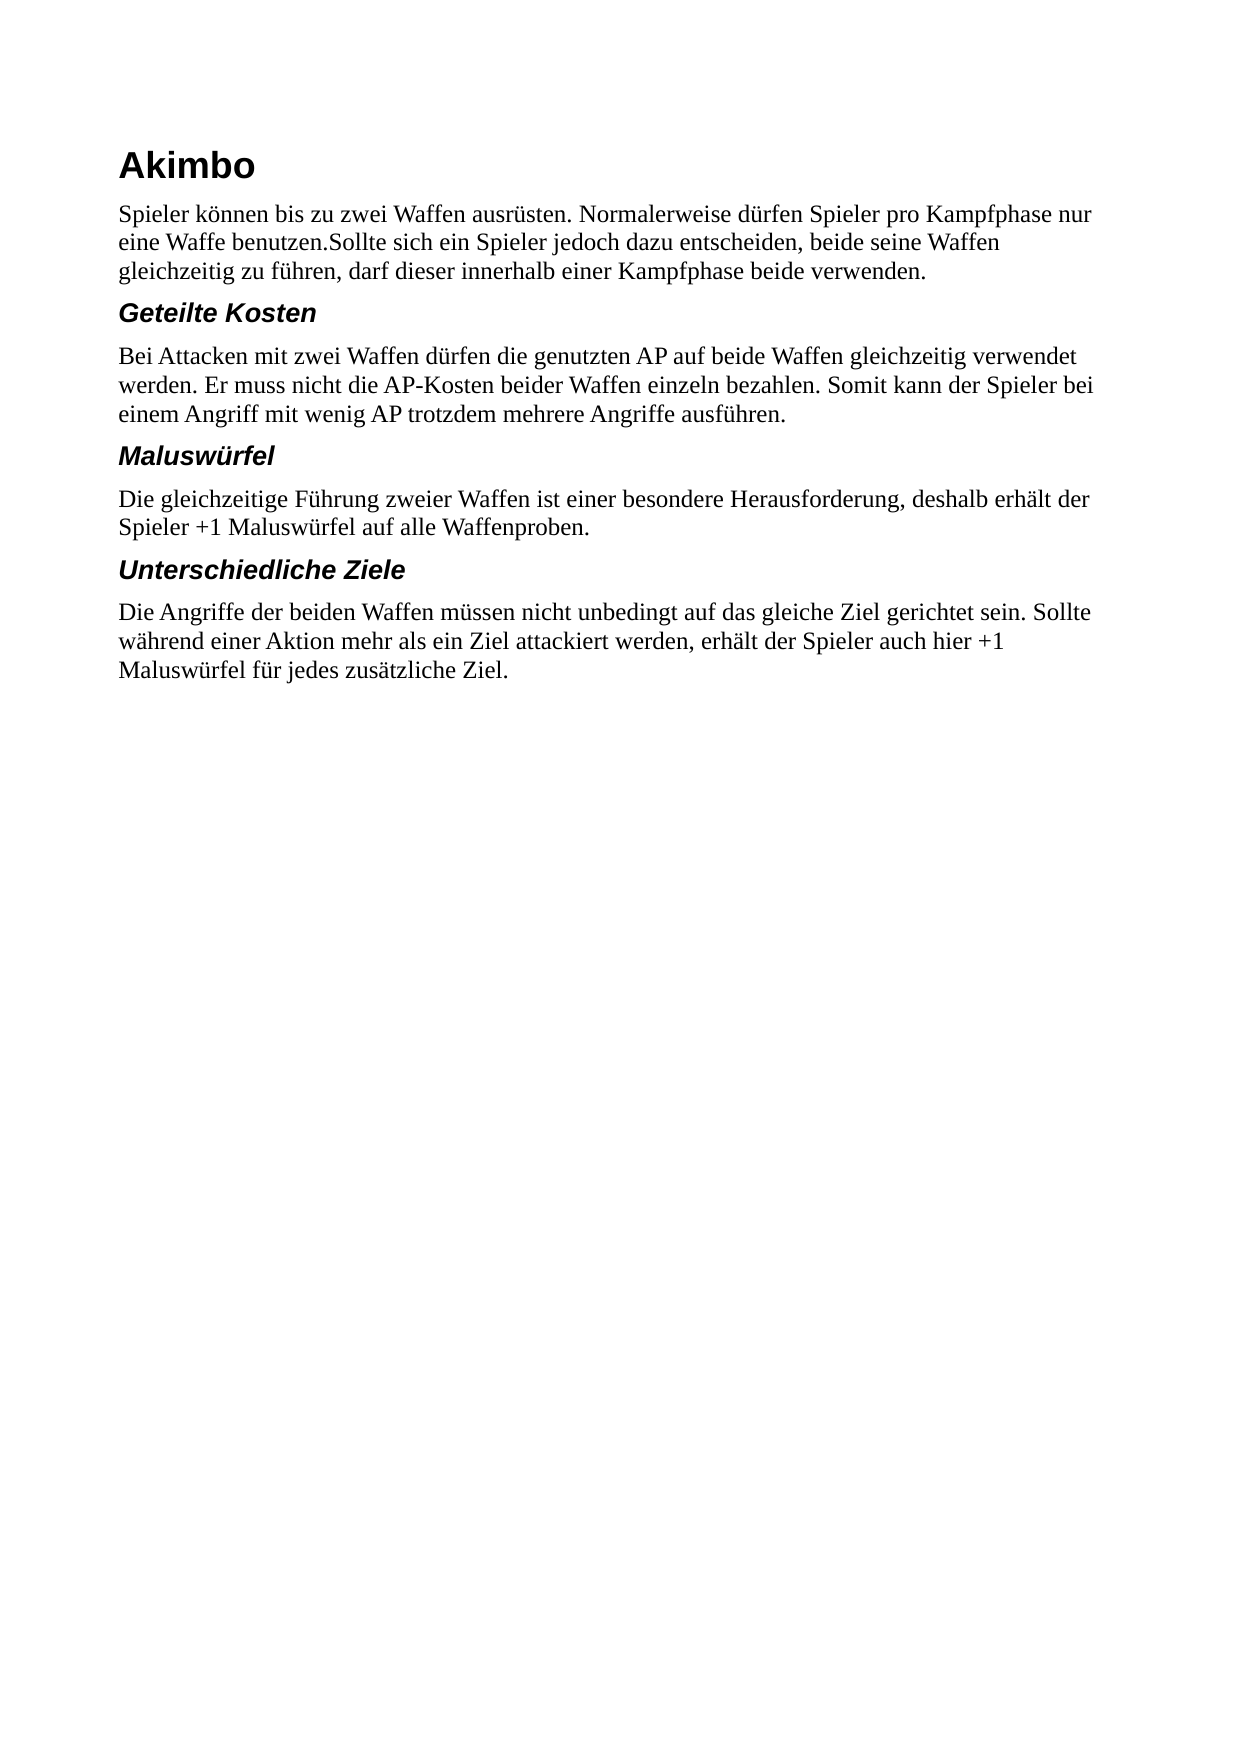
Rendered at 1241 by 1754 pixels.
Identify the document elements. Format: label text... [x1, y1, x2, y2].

subtitle Unterschiedliche Ziele [118, 554, 1122, 585]
subtitle Geteilte Kosten [118, 297, 1122, 329]
subtitle Maluswürfel [118, 440, 1122, 471]
text Die Angriffe der beiden Waffen müssen nicht unbedingt auf das gleiche Ziel gerichtet sein. Sollte während einer Aktion mehr als ein Ziel attackiert werden, erhält der Spieler auch hier +1 Maluswürfel für jedes zusätzliche Ziel. [118, 597, 1122, 684]
text Bei Attacken mit zwei Waffen dürfen die genutzten AP auf beide Waffen gleichzeitig verwendet werden. Er muss nicht die AP-Kosten beider Waffen einzeln bezahlen. Somit kann der Spieler bei einem Angriff mit wenig AP trotzdem mehrere Angriffe ausführen. [118, 341, 1122, 427]
text Spieler können bis zu zwei Waffen ausrüsten. Normalerweise dürfen Spieler pro Kampfphase nur eine Waffe benutzen.Sollte sich ein Spieler jedoch dazu entscheiden, beide seine Waffen gleichzeitig zu führen, darf dieser innerhalb einer Kampfphase beide verwenden. [118, 199, 1122, 285]
text Die gleichzeitige Führung zweier Waffen ist einer besondere Herausforderung, deshalb erhält der Spieler +1 Maluswürfel auf alle Waffenproben. [118, 484, 1122, 541]
subtitle Akimbo [118, 143, 1122, 186]
